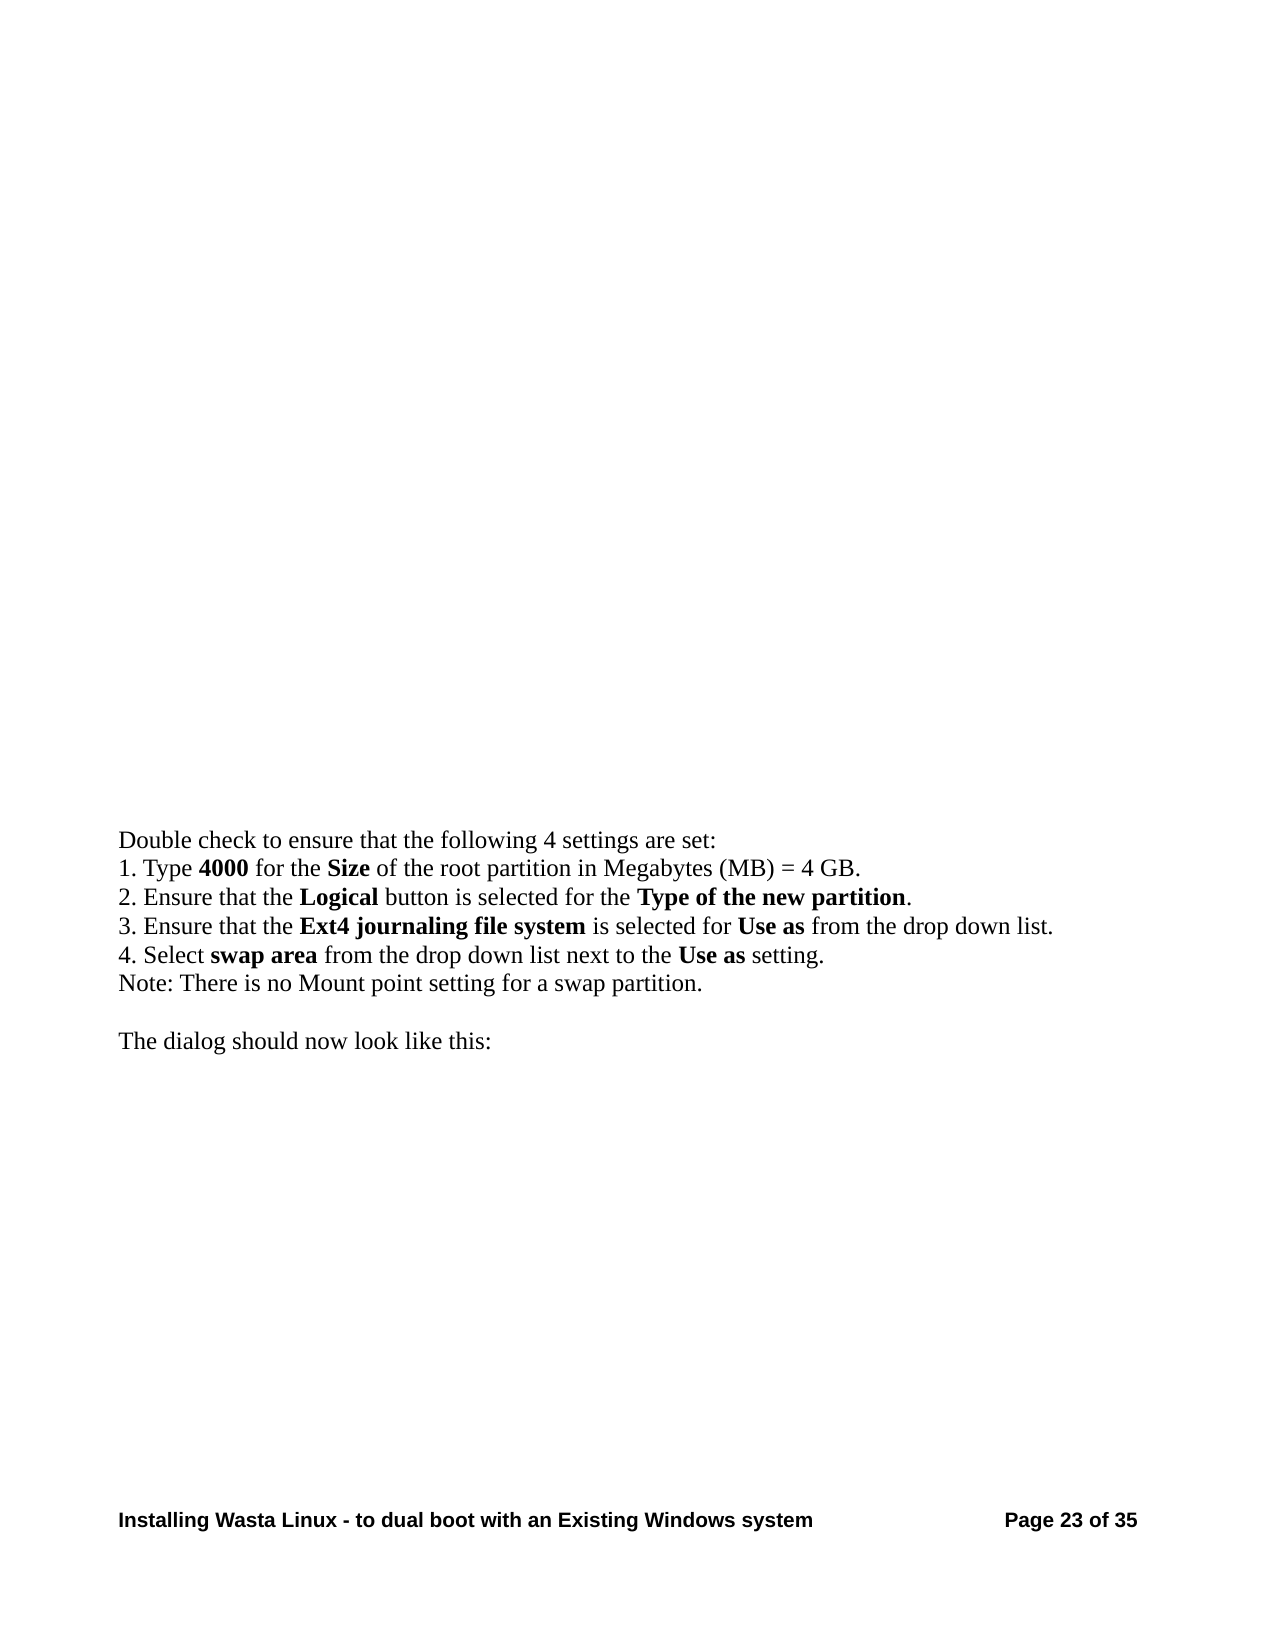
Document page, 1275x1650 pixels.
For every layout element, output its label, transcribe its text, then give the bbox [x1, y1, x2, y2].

text 1. Type 4000 for the Size of the root partition in Megabytes (MB) = 4 GB. [118, 853, 1157, 882]
text 3. Ensure that the Ext4 journaling file system is selected for Use as from the drop down list. [118, 911, 1157, 940]
text Double check to ensure that the following 4 settings are set: [118, 825, 1157, 853]
text The dialog should now look like this: [118, 1026, 1157, 1055]
text 2. Ensure that the Logical button is selected for the Type of the new partition. [118, 882, 1157, 911]
text 4. Select swap area from the drop down list next to the Use as setting. [118, 940, 1157, 968]
text Note: There is no Mount point setting for a swap partition. [118, 968, 1157, 997]
